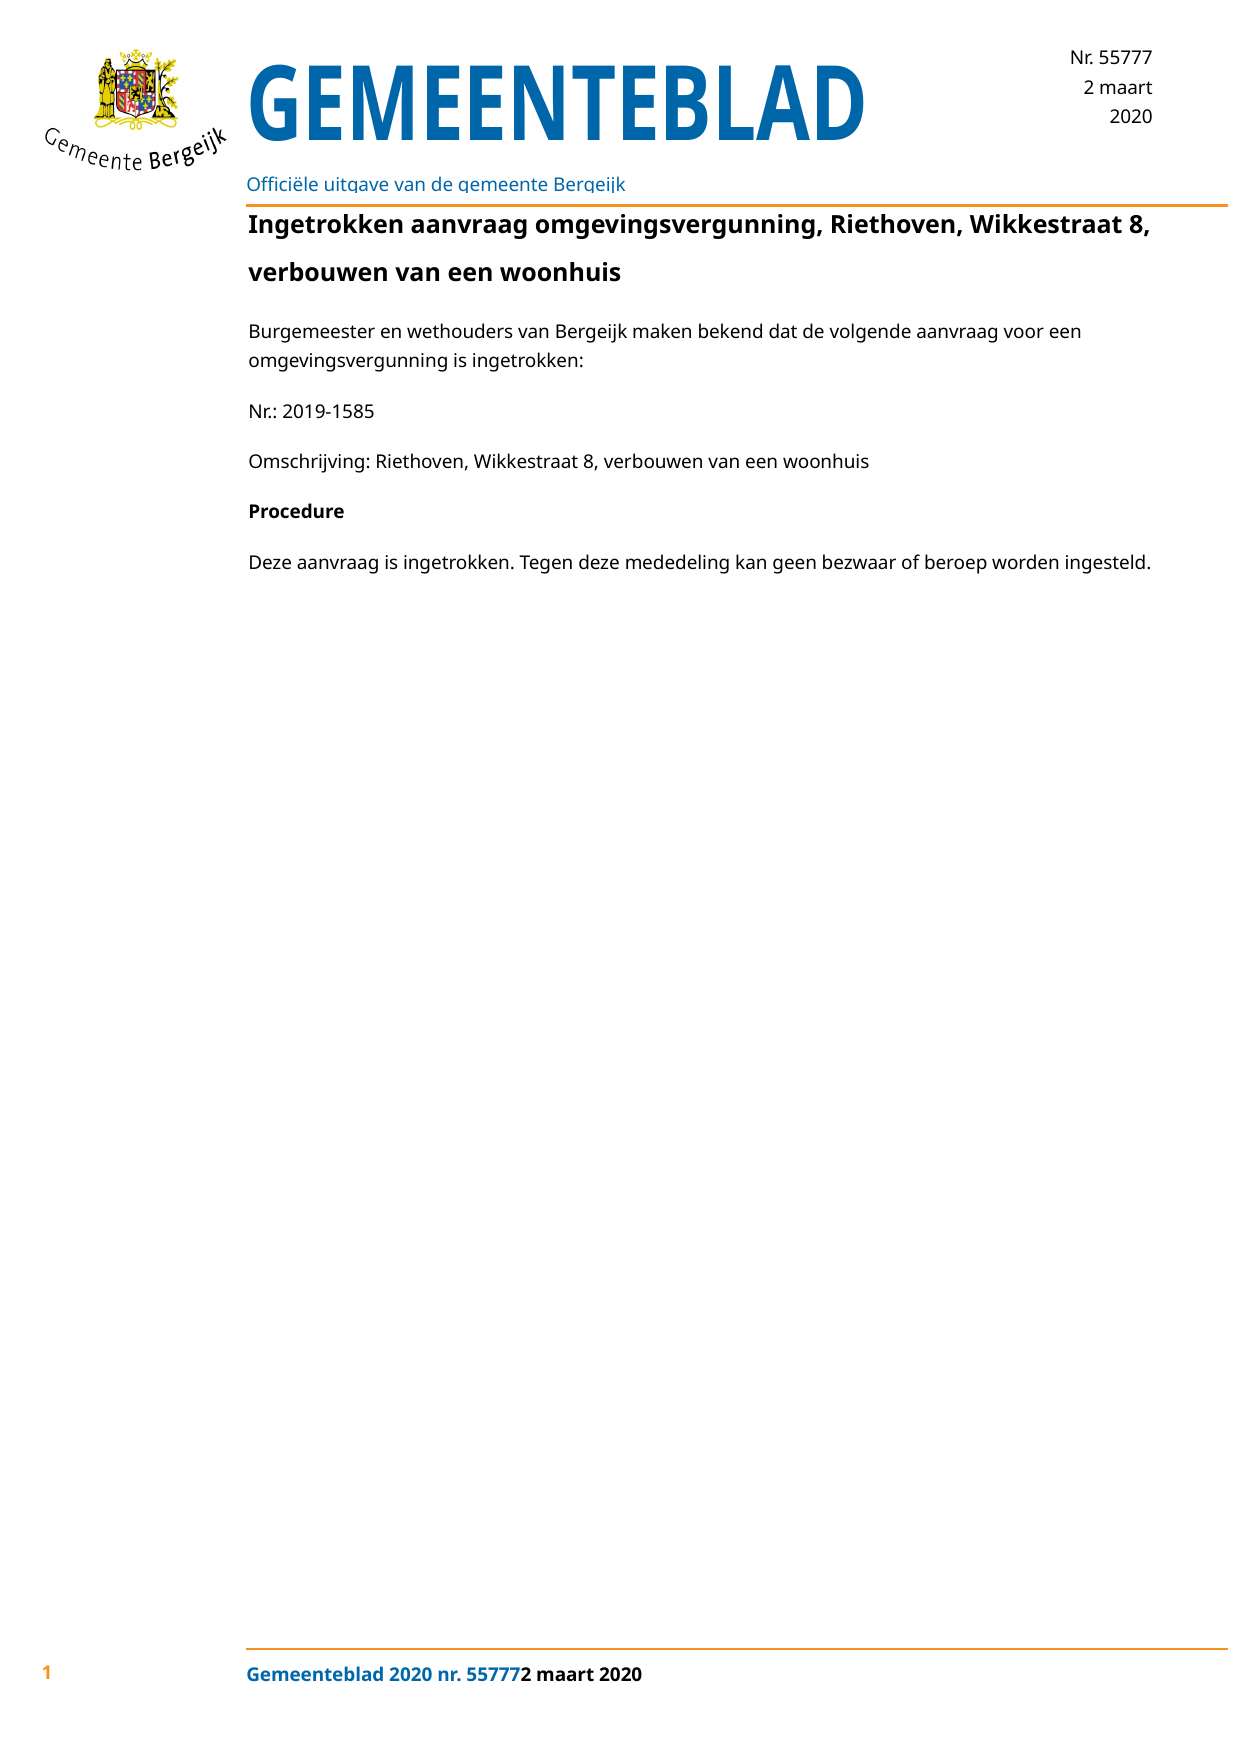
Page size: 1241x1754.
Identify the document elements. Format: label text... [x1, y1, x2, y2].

picture [41, 47, 231, 172]
text Deze aanvraag is ingetrokken. Tegen deze mededeling kan geen bezwaar of beroep worden ingesteld. [248, 549, 1152, 575]
text Omschrijving: Riethoven, Wikkestraat 8, verbouwen van een woonhuis [248, 448, 1152, 474]
text Procedure [248, 499, 1152, 524]
text Nr.: 2019-1585 [248, 398, 1152, 424]
text Burgemeester en wethouders van Bergeijk maken bekend dat de volgende aanvraag voor een omgevingsvergunning is ingetrokken: [248, 318, 1152, 373]
text Ingetrokken aanvraag omgevingsvergunning, Riethoven, Wikkestraat 8, verbouwen van een woonhuis [248, 207, 1152, 288]
